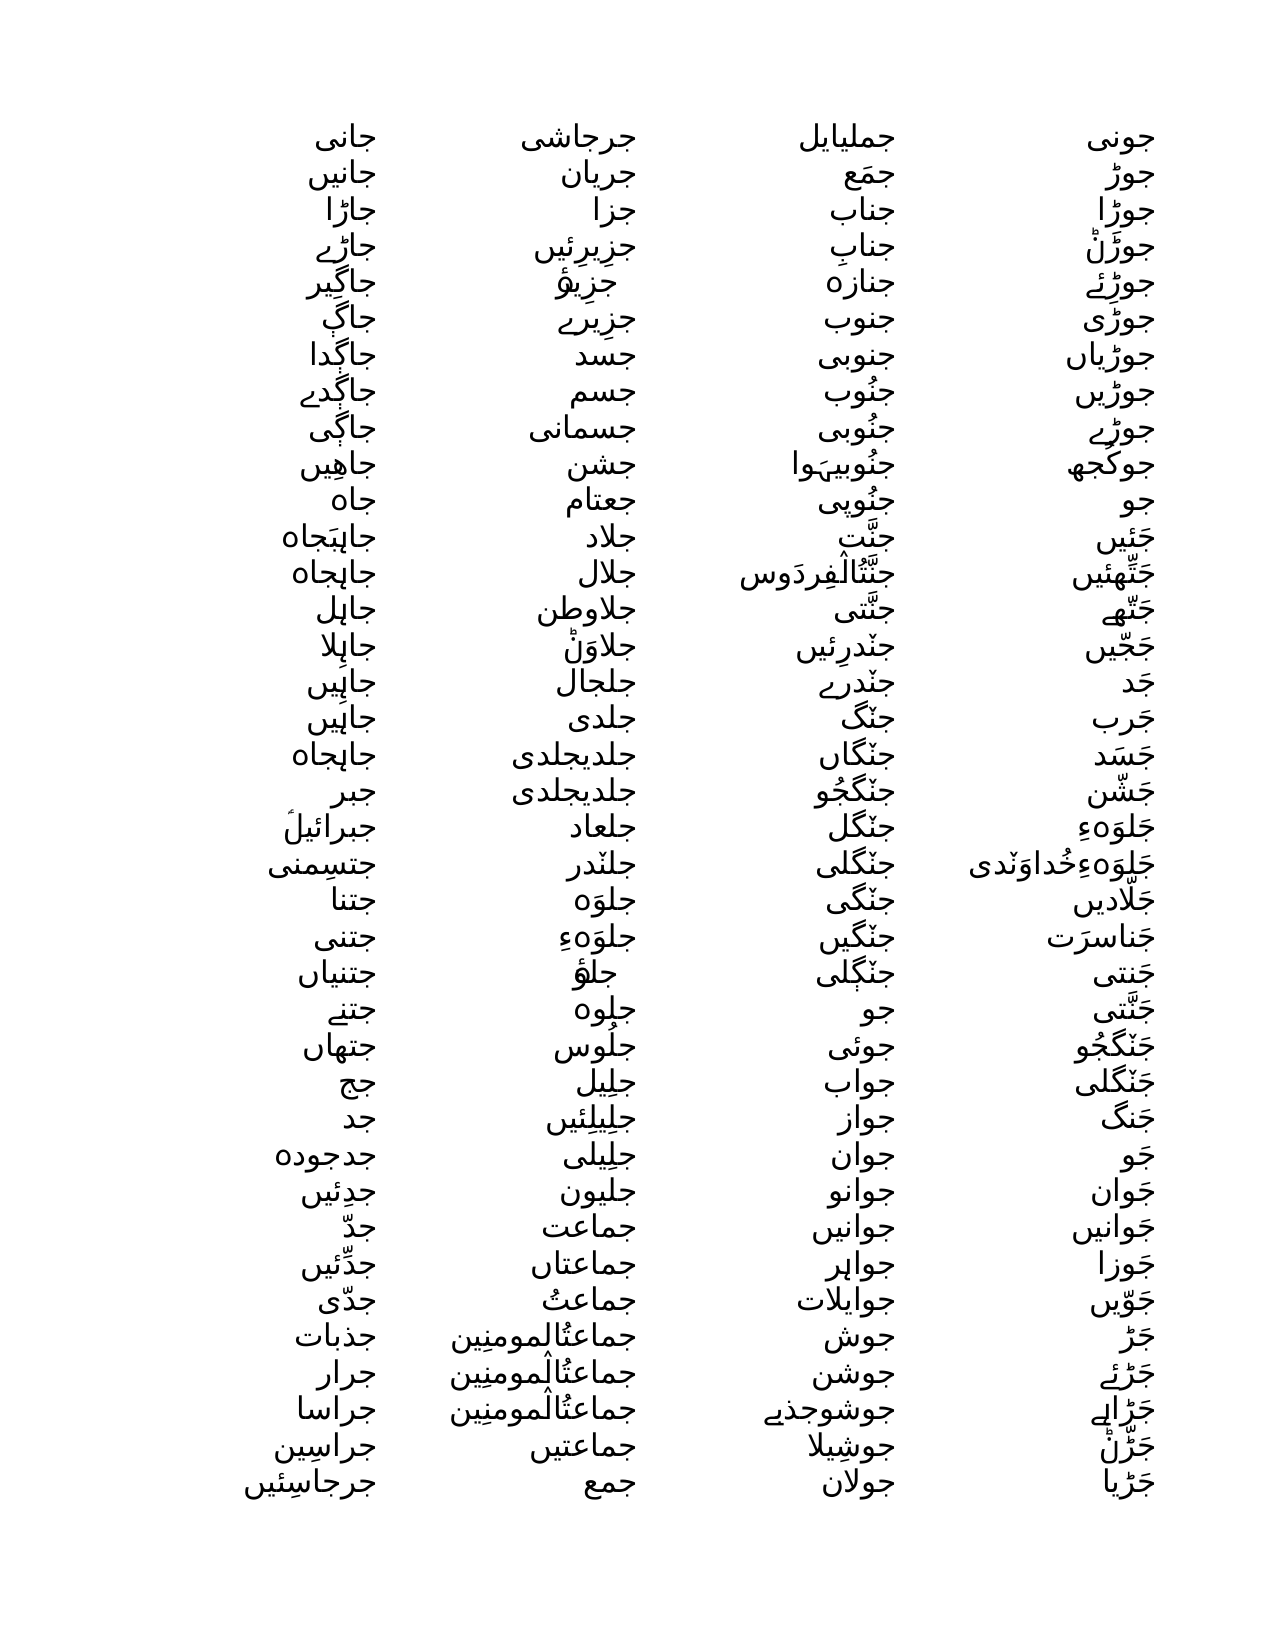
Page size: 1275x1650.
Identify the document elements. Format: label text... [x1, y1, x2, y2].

text جَنٚگلی [897, 1063, 1157, 1100]
text جنوبی [637, 336, 897, 373]
text جوکُجھ [897, 445, 1157, 482]
text جلِیلِئیں [378, 1100, 637, 1136]
text جوش [637, 1318, 897, 1354]
text جَشّن [897, 772, 1157, 809]
text جنُوبی [637, 409, 897, 445]
text جزِیرے [378, 300, 637, 336]
text جرجاسِئیں [118, 1463, 378, 1499]
text جلدی﻿جلدی [378, 772, 637, 809]
text جونی [897, 118, 1157, 154]
text جوڑے [897, 409, 1157, 445]
text جرار [118, 1354, 378, 1391]
text جتنا [118, 882, 378, 918]
text جاڳی [118, 409, 378, 445]
text جولان [637, 1463, 897, 1499]
text جسد [378, 336, 637, 373]
text جماعتُالٛمومنِین [378, 1354, 637, 1391]
text جماعتیں [378, 1427, 637, 1463]
text جاہ [118, 482, 378, 518]
text جتنیاں [118, 954, 378, 991]
text جاھِیں [118, 445, 378, 482]
text جنُوبیہَوا [637, 445, 897, 482]
text جَڑیا [897, 1463, 1157, 1499]
text جاہبَجاہ [118, 518, 378, 554]
text جَڑئے [897, 1354, 1157, 1391]
text جنُوپی [637, 482, 897, 518]
text جد [118, 1100, 378, 1136]
text جوشوجذبے [637, 1391, 897, 1427]
text جاڑا [118, 191, 378, 227]
text جوڑ [897, 154, 1157, 191]
text جزا [378, 191, 637, 227]
text جاڳدے [118, 373, 378, 409]
text جدِئیں [118, 1172, 378, 1209]
text جَرب [897, 700, 1157, 736]
text جواز [637, 1100, 897, 1136]
text جلجال [378, 663, 637, 700]
text جلدیجلدی [378, 736, 637, 772]
text جمع [378, 1463, 637, 1499]
text جزِیرِئیں [378, 227, 637, 263]
text جَتِّھئیں [897, 554, 1157, 591]
text جمَع [637, 154, 897, 191]
text جوڑَݨ [897, 227, 1157, 263]
text جَنٚگجُو [897, 1027, 1157, 1063]
text جَئیں [897, 518, 1157, 554]
text جلیون [378, 1172, 637, 1209]
text جاہ﻿جاہ [118, 736, 378, 772]
text جبرائیلؑ [118, 809, 378, 845]
text جنازہ [637, 263, 897, 300]
text جلِیلی [378, 1136, 637, 1172]
text جوڑی [897, 300, 1157, 336]
text جو [637, 991, 897, 1027]
text جواہر [637, 1245, 897, 1281]
text جلوہ [378, 991, 637, 1027]
text جلاد [378, 518, 637, 554]
text جَو [897, 1136, 1157, 1172]
text جذبات [118, 1318, 378, 1354]
text جاڳدا [118, 336, 378, 373]
text جوشِیلا [637, 1427, 897, 1463]
text جملی﻿ایل [637, 118, 897, 154]
text جَنتی [897, 954, 1157, 991]
text جوشن [637, 1354, 897, 1391]
text جعتام [378, 482, 637, 518]
text جَوزا [897, 1245, 1157, 1281]
text جناب [637, 191, 897, 227]
text جزِیرۂ [378, 263, 637, 300]
text جَتّھے [897, 591, 1157, 627]
text جوڑِئے [897, 263, 1157, 300]
text جنوب [637, 300, 897, 336]
text جنٚڳلی [637, 954, 897, 991]
text جَڑ [897, 1318, 1157, 1354]
text جَلوَہءِ [897, 809, 1157, 845]
text جنٚدرِئیں [637, 627, 897, 663]
text جَوّیں [897, 1281, 1157, 1318]
text جَنگ [897, 1100, 1157, 1136]
text جنٚگ [637, 700, 897, 736]
text جتنی [118, 918, 378, 954]
text جدِّئیں [118, 1245, 378, 1281]
text جج [118, 1063, 378, 1100]
text جرجاشی [378, 118, 637, 154]
text جانیں [118, 154, 378, 191]
text جلاوطن [378, 591, 637, 627]
text جوڑیں [897, 373, 1157, 409]
text جراسِین [118, 1427, 378, 1463]
text جاگِیر [118, 263, 378, 300]
text جدّ [118, 1209, 378, 1245]
text جلدی [378, 700, 637, 736]
text جنُوب [637, 373, 897, 409]
text جَلوَہءِخُداوَنٚدی [897, 845, 1157, 882]
text جتنے [118, 991, 378, 1027]
text جوڑا [897, 191, 1157, 227]
text جنَّت [637, 518, 897, 554]
text جَڑّݨ [897, 1427, 1157, 1463]
text جوانیں [637, 1209, 897, 1245]
text جریان [378, 154, 637, 191]
text جاڑے [118, 227, 378, 263]
text جلوَہءِ [378, 918, 637, 954]
text جنٚگیں [637, 918, 897, 954]
text جلعاد [378, 809, 637, 845]
text جلال [378, 554, 637, 591]
text جلُوس [378, 1027, 637, 1063]
text جتھاں [118, 1027, 378, 1063]
text جنَّتُ‎الٛفِردَوس [637, 554, 897, 591]
text جماعتُ﻿الٛمومنِین [378, 1391, 637, 1427]
text جنٚگجُو [637, 772, 897, 809]
text جلوَۂ [378, 954, 637, 991]
text جَوان [897, 1172, 1157, 1209]
text جاہِیں [118, 663, 378, 700]
text جدّی [118, 1281, 378, 1318]
text جنٚدرے [637, 663, 897, 700]
text جماعتُ [378, 1281, 637, 1318]
text جلِیل [378, 1063, 637, 1100]
text جَڑاہے [897, 1391, 1157, 1427]
text جماعت [378, 1209, 637, 1245]
text جوایلات [637, 1281, 897, 1318]
text جلوَہ [378, 882, 637, 918]
text جشن [378, 445, 637, 482]
text جَجّیں [897, 627, 1157, 663]
text جاہِلا [118, 627, 378, 663]
text جانی [118, 118, 378, 154]
text جَد [897, 663, 1157, 700]
text جنَّتی [637, 591, 897, 627]
text جَناسرَت [897, 918, 1157, 954]
text جوان [637, 1136, 897, 1172]
text جَوانیں [897, 1209, 1157, 1245]
text جلاوَݨ [378, 627, 637, 663]
text جَلّادیں [897, 882, 1157, 918]
text جَنَّتی [897, 991, 1157, 1027]
text جسم [378, 373, 637, 409]
text جاہیں [118, 700, 378, 736]
text جوئی [637, 1027, 897, 1063]
text جنابِ [637, 227, 897, 263]
text جوڑیاں [897, 336, 1157, 373]
text جاہل [118, 591, 378, 627]
text جاہجاہ [118, 554, 378, 591]
text جراسا [118, 1391, 378, 1427]
text جسمانی [378, 409, 637, 445]
text جماعتاں [378, 1245, 637, 1281]
text جواب [637, 1063, 897, 1100]
text جبر [118, 772, 378, 809]
text جنٚگی [637, 882, 897, 918]
text جماعتُالمومنِین [378, 1318, 637, 1354]
text جنٚگلی [637, 845, 897, 882]
text جنٚگاں [637, 736, 897, 772]
text جتسِمنی [118, 845, 378, 882]
text جدجودہ [118, 1136, 378, 1172]
text جَسَد [897, 736, 1157, 772]
text جو‏ [897, 482, 1157, 518]
text جلنٚدر [378, 845, 637, 882]
text جاڳ [118, 300, 378, 336]
text جوانو [637, 1172, 897, 1209]
text جنٚگل [637, 809, 897, 845]
